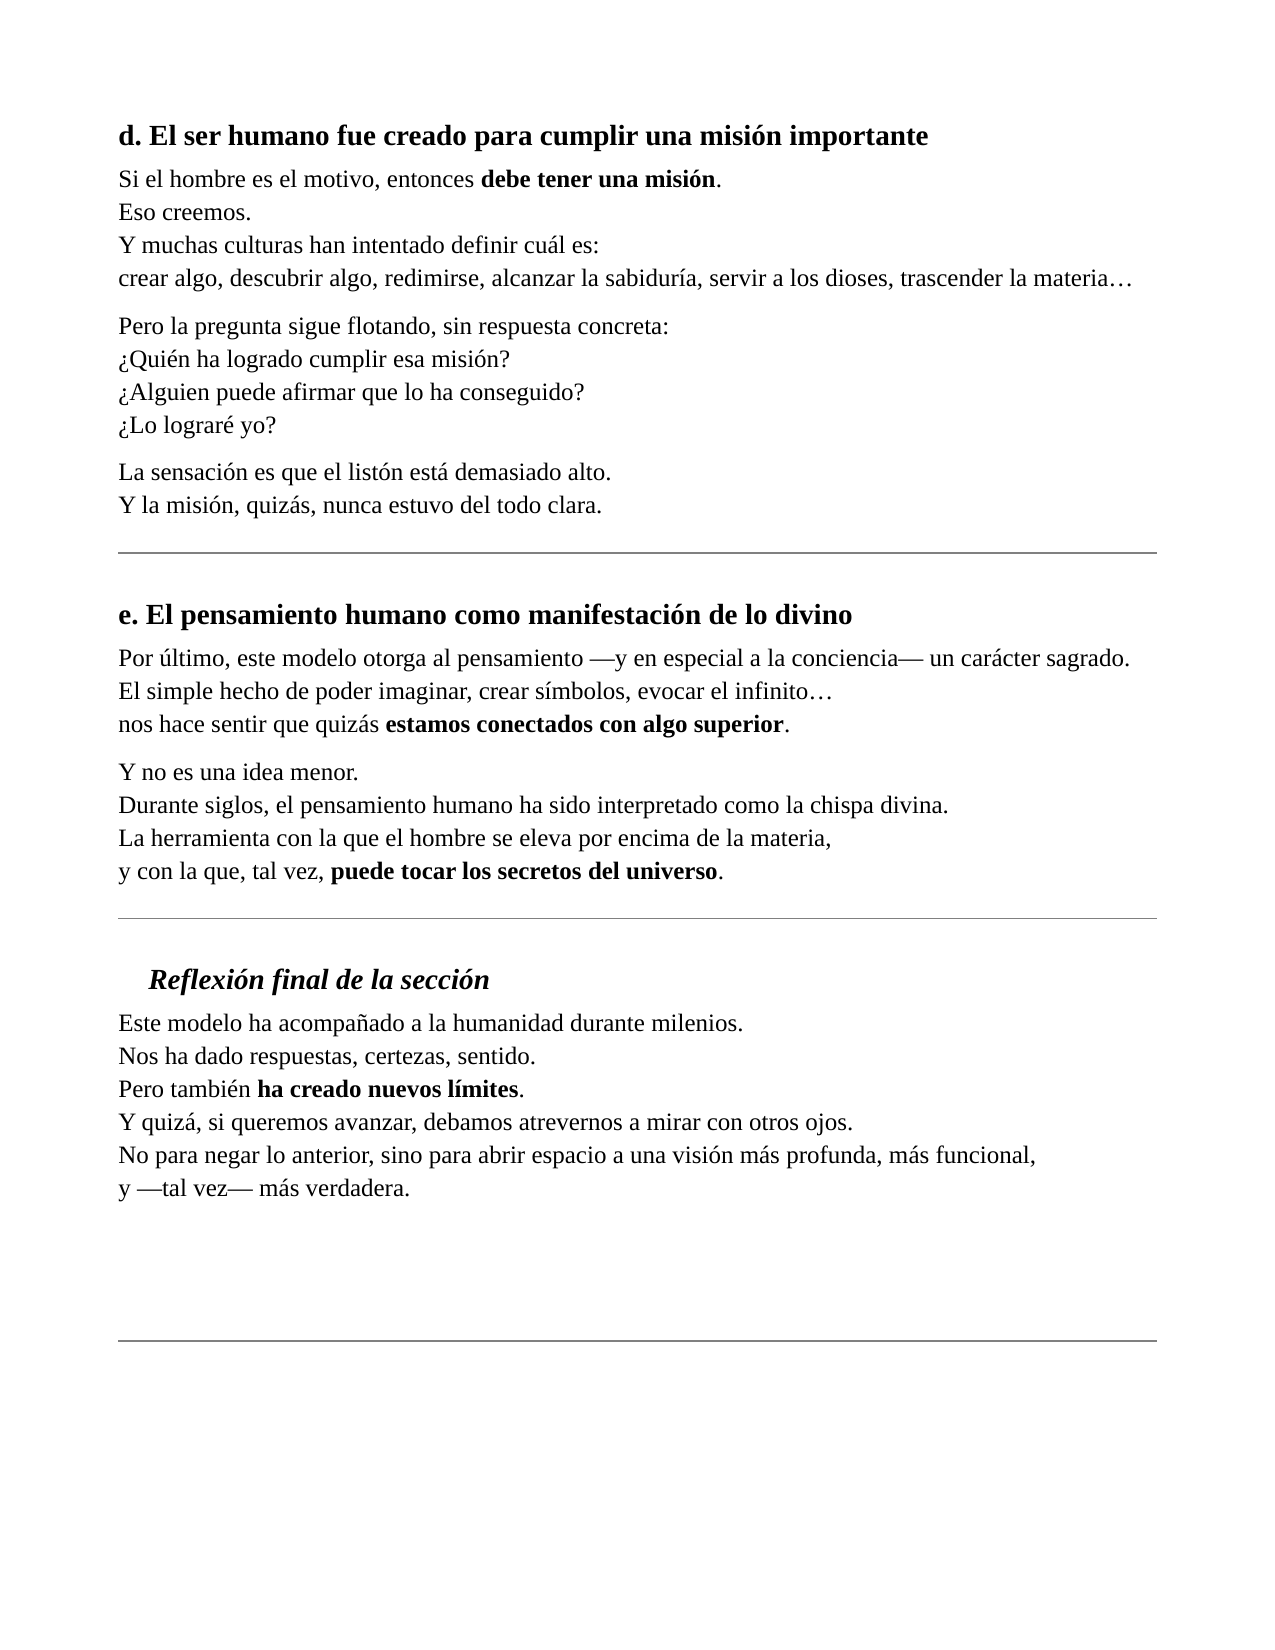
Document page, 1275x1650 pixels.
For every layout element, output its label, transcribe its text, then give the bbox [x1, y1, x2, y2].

text La sensación es que el listón está demasiado alto. Y la misión, quizás, nunca estuvo del todo clara. [118, 457, 1157, 519]
text Pero la pregunta sigue flotando, sin respuesta concreta: ¿Quién ha logrado cumplir esa misión? ¿Alguien puede afirmar que lo ha conseguido? ¿Lo lograré yo? [118, 311, 1157, 439]
subtitle d. El ser humano fue creado para cumplir una misión importante [118, 118, 1157, 152]
text Por último, este modelo otorga al pensamiento —y en especial a la conciencia— un carácter sagrado. El simple hecho de poder imaginar, crear símbolos, evocar el infinito… nos hace sentir que quizás estamos conectados con algo superior. [118, 643, 1157, 738]
subtitle e. El pensamiento humano como manifestación de lo divino [118, 597, 1157, 631]
text Este modelo ha acompañado a la humanidad durante milenios. Nos ha dado respuestas, certezas, sentido. Pero también ha creado nuevos límites. Y quizá, si queremos avanzar, debamos atrevernos a mirar con otros ojos. No para negar lo anterior, sino para abrir espacio a una visión más profunda, más funcional, y —tal vez— más verdadera. [118, 1008, 1157, 1202]
text Y no es una idea menor. Durante siglos, el pensamiento humano ha sido interpretado como la chispa divina. La herramienta con la que el hombre se eleva por encima de la materia, y con la que, tal vez, puede tocar los secretos del universo. [118, 757, 1157, 884]
subtitle 🔚 Reflexión final de la sección [118, 962, 1157, 996]
text Si el hombre es el motivo, entonces debe tener una misión. Eso creemos. Y muchas culturas han intentado definir cuál es: crear algo, descubrir algo, redimirse, alcanzar la sabiduría, servir a los dioses, trascender la materia… [118, 164, 1157, 292]
